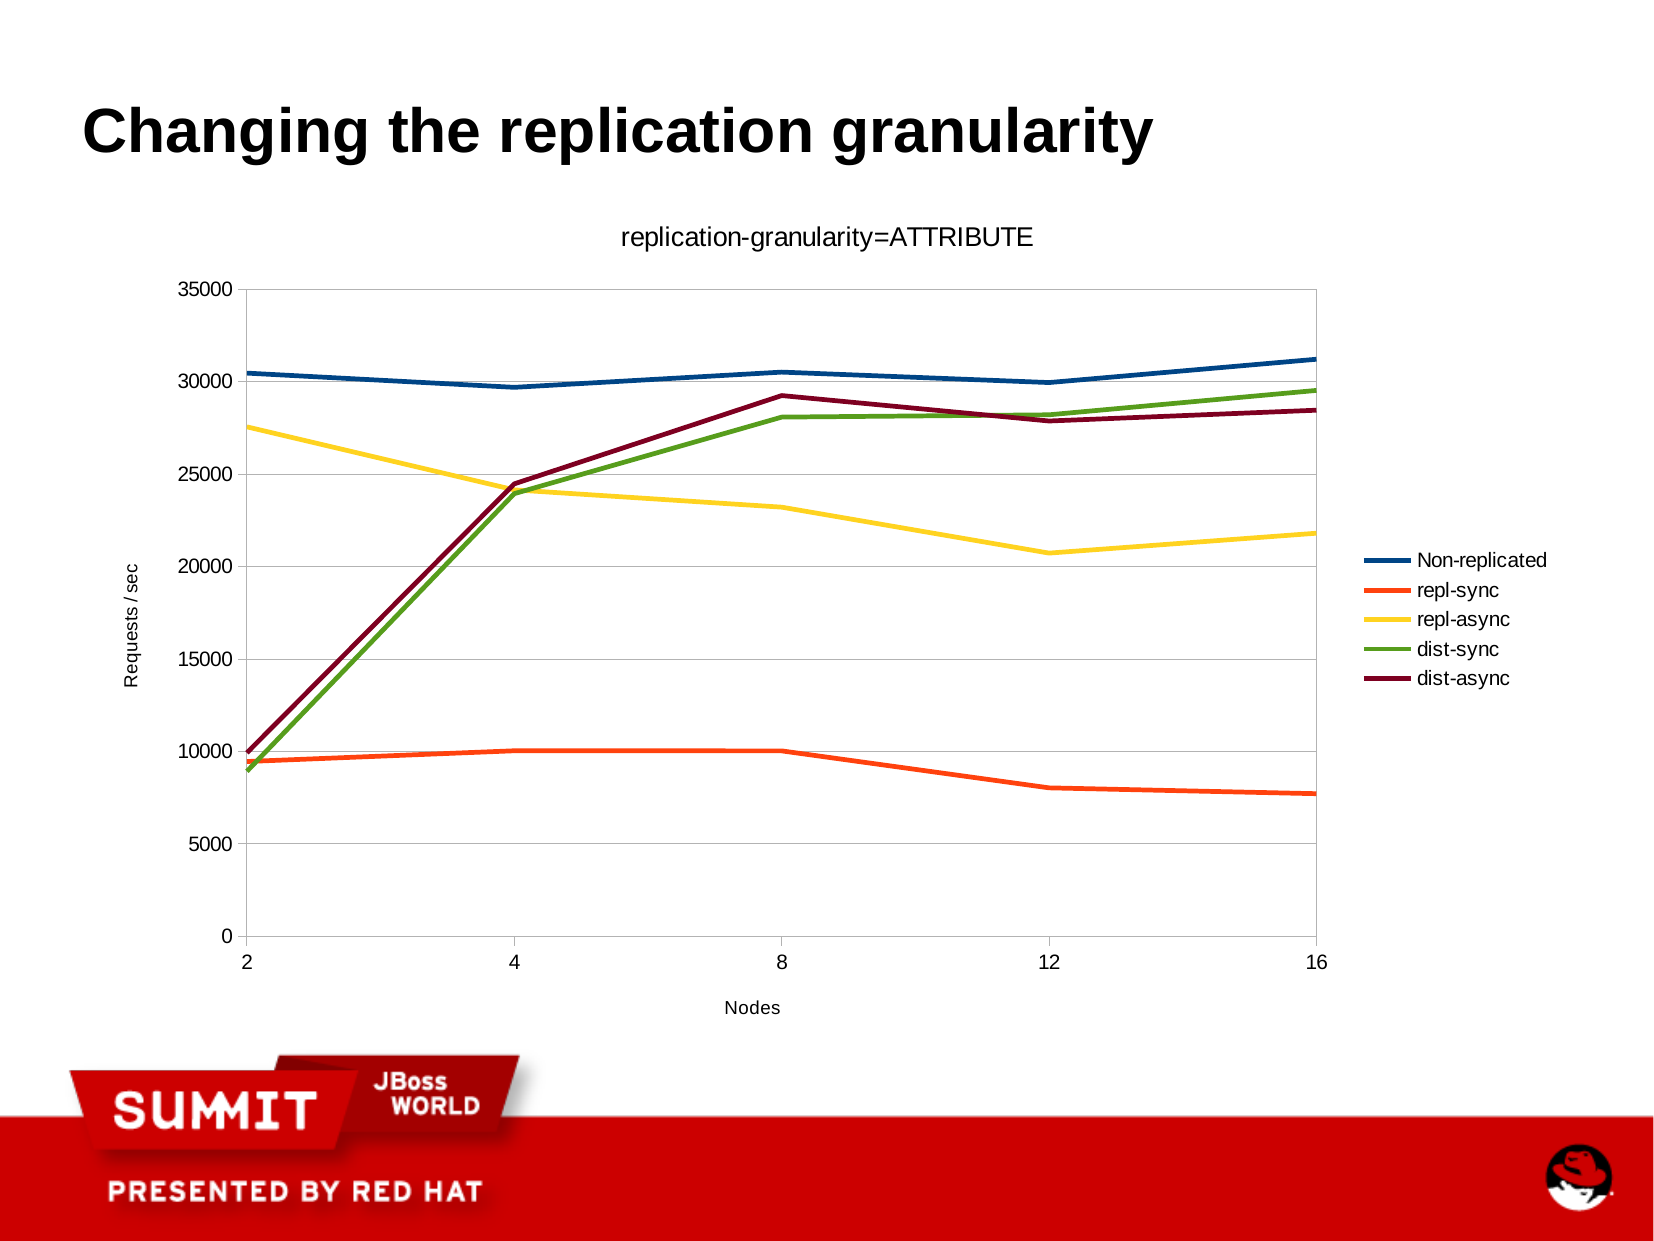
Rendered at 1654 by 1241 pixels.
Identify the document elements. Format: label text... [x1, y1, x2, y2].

chart [88, 189, 1567, 1050]
title Changing the replication granularity [82, 37, 1571, 226]
picture [0, 1043, 1654, 1241]
